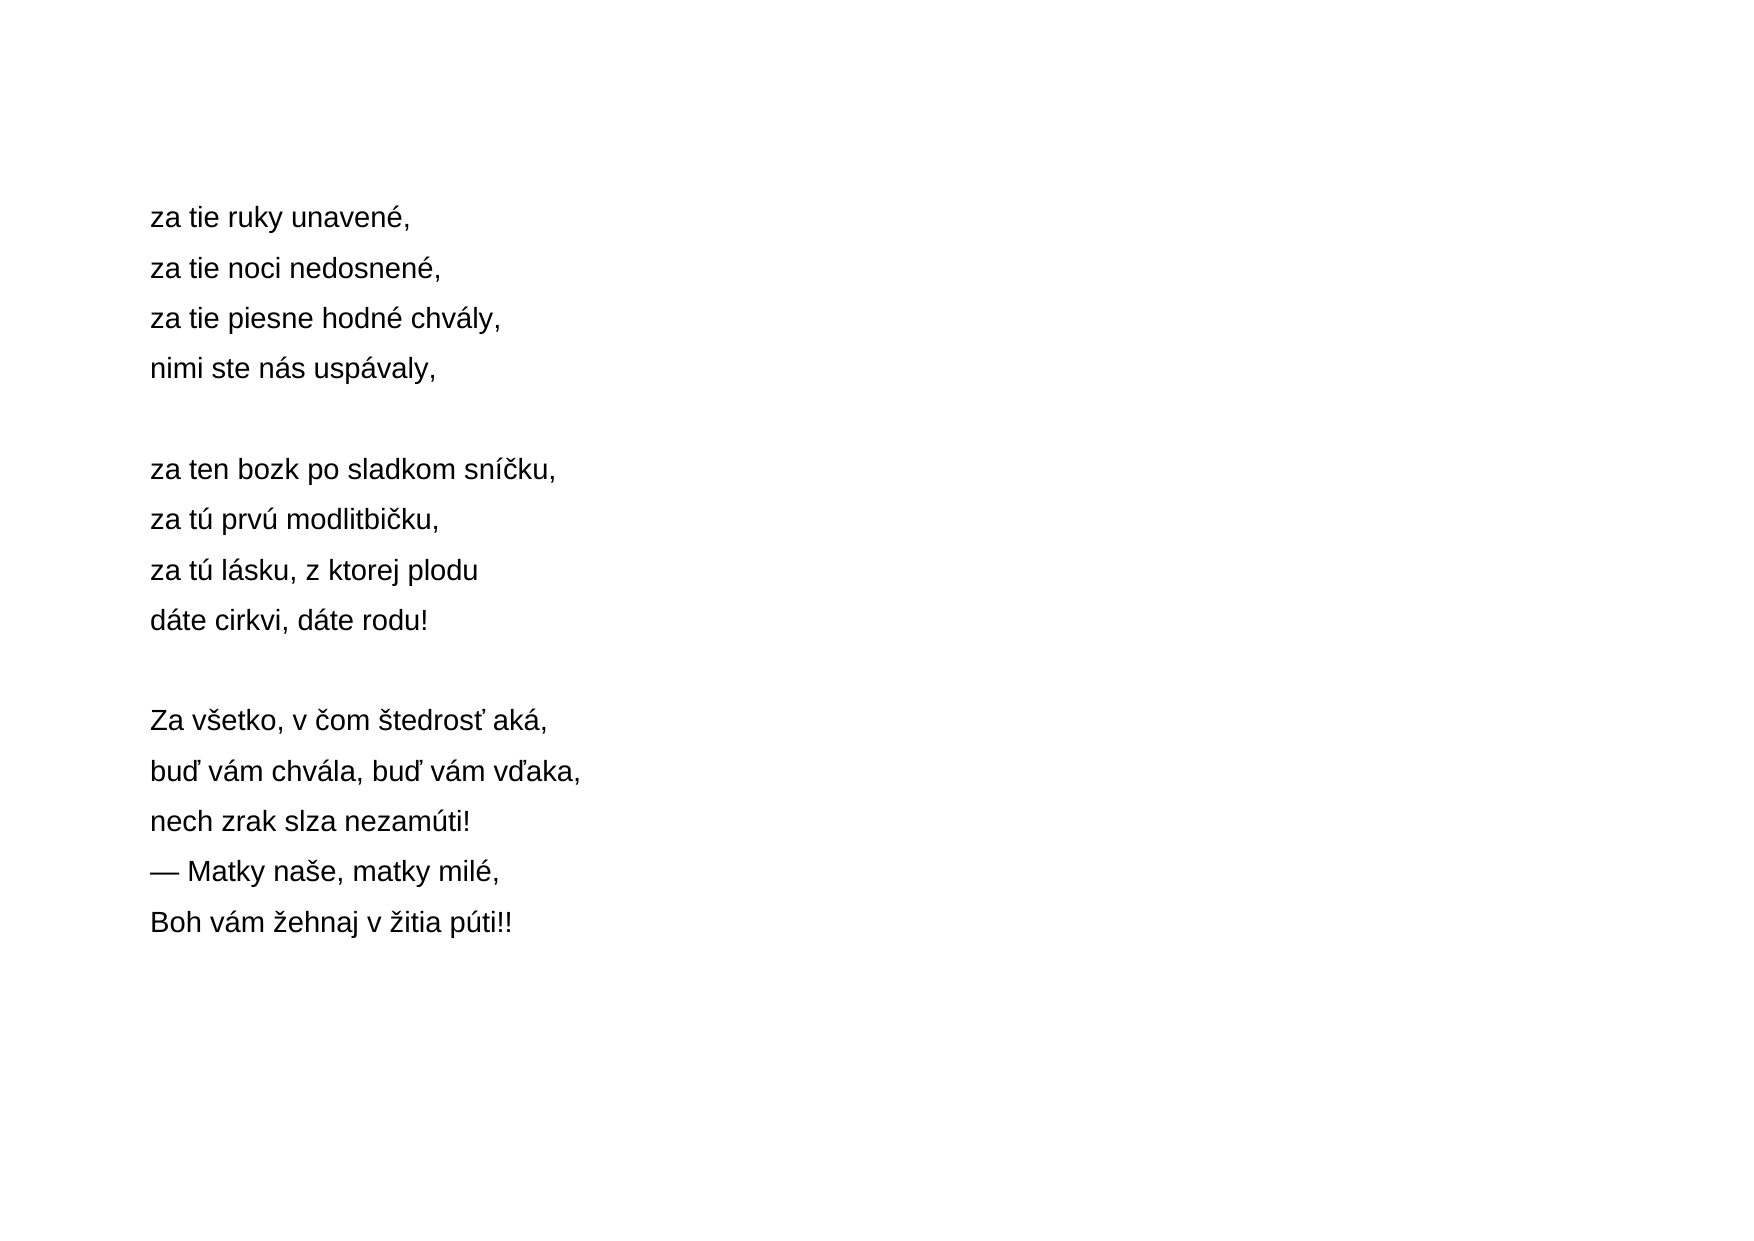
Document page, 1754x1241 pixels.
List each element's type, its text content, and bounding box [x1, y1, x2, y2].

text za tú lásku, z ktorej plodu [150, 552, 1243, 586]
text dáte cirkvi, dáte rodu! [150, 603, 1243, 636]
text za tie noci nedosnené, [150, 251, 1243, 284]
text buď vám chvála, buď vám vďaka, [150, 754, 1243, 787]
text — Matky naše, matky milé, [150, 854, 1243, 888]
text Za všetko, v čom štedrosť aká, [150, 703, 1243, 737]
text Boh vám žehnaj v žitia púti!! [150, 905, 1243, 938]
text nech zrak slza nezamúti! [150, 804, 1243, 838]
text za tie ruky unavené, [150, 200, 1243, 234]
text nimi ste nás uspávaly, [150, 351, 1243, 385]
text za tie piesne hodné chvály, [150, 301, 1243, 334]
text za tú prvú modlitbičku, [150, 502, 1243, 536]
text za ten bozk po sladkom sníčku, [150, 452, 1243, 485]
